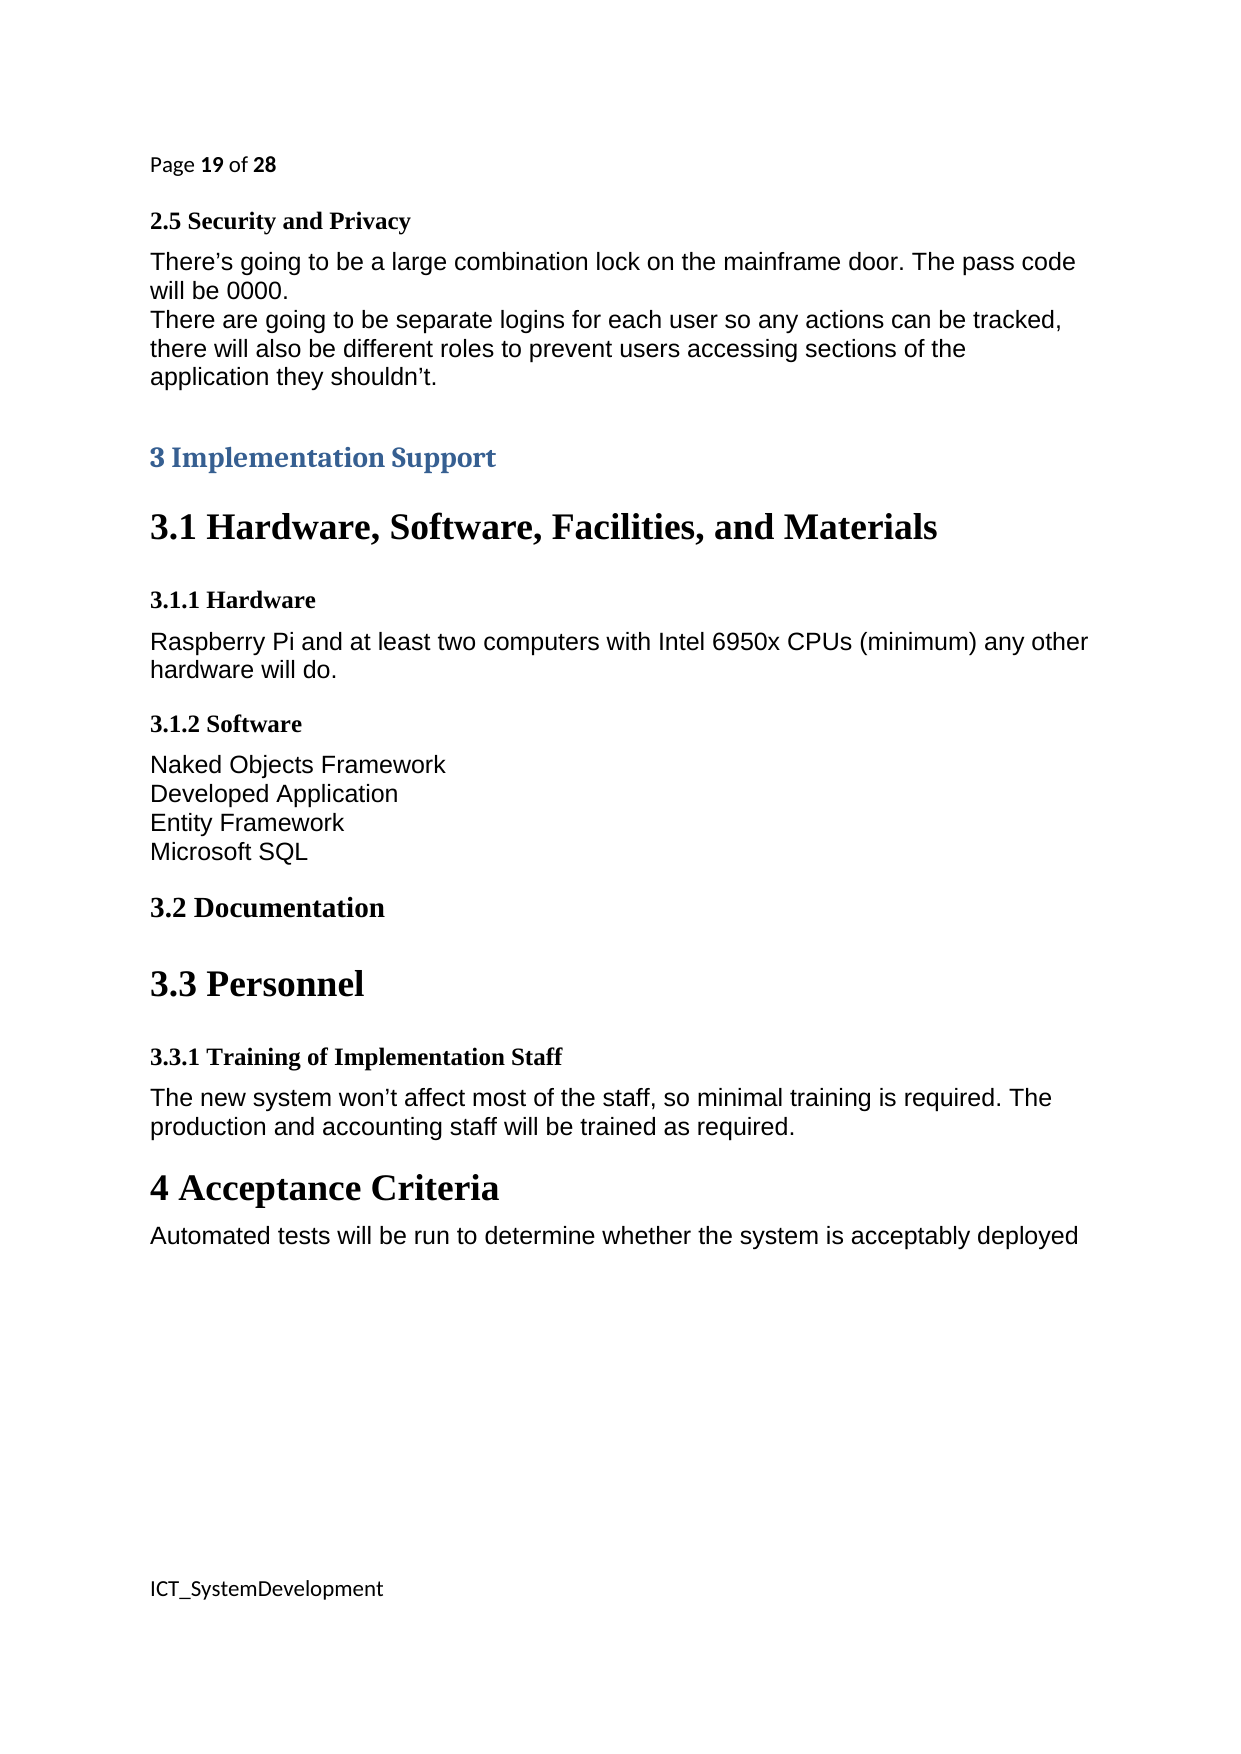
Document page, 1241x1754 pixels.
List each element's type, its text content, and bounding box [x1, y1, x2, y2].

subtitle 3.1 Hardware, Software, Facilities, and Materials [150, 504, 1090, 548]
text Entity Framework [150, 808, 1090, 836]
subtitle 3.3 Personnel [150, 961, 1090, 1004]
text Raspberry Pi and at least two computers with Intel 6950x CPUs (minimum) any other hardware will do. [150, 626, 1090, 684]
subtitle 3.1.1 Hardware [150, 585, 1090, 614]
text Developed Application [150, 779, 1090, 808]
text Naked Objects Framework [150, 750, 1090, 779]
subtitle 3.2 Documentation [150, 890, 1090, 924]
text There are going to be separate logins for each user so any actions can be tracked, there will also be different roles to prevent users accessing sections of the application they shouldn’t. [150, 305, 1090, 391]
subtitle 3.3.1 Training of Implementation Staff [150, 1042, 1090, 1071]
text Automated tests will be run to determine whether the system is acceptably deployed [150, 1221, 1090, 1250]
text Microsoft SQL [150, 836, 1090, 865]
subtitle 3.1.2 Software [150, 709, 1090, 738]
subtitle 4 Acceptance Criteria [150, 1166, 1090, 1209]
subtitle 3 Implementation Support [150, 441, 1090, 474]
text There’s going to be a large combination lock on the mainframe door. The pass code will be 0000. [150, 247, 1090, 305]
text The new system won’t affect most of the staff, so minimal training is required. The production and accounting staff will be trained as required. [150, 1083, 1090, 1141]
subtitle 2.5 Security and Privacy [150, 206, 1090, 235]
